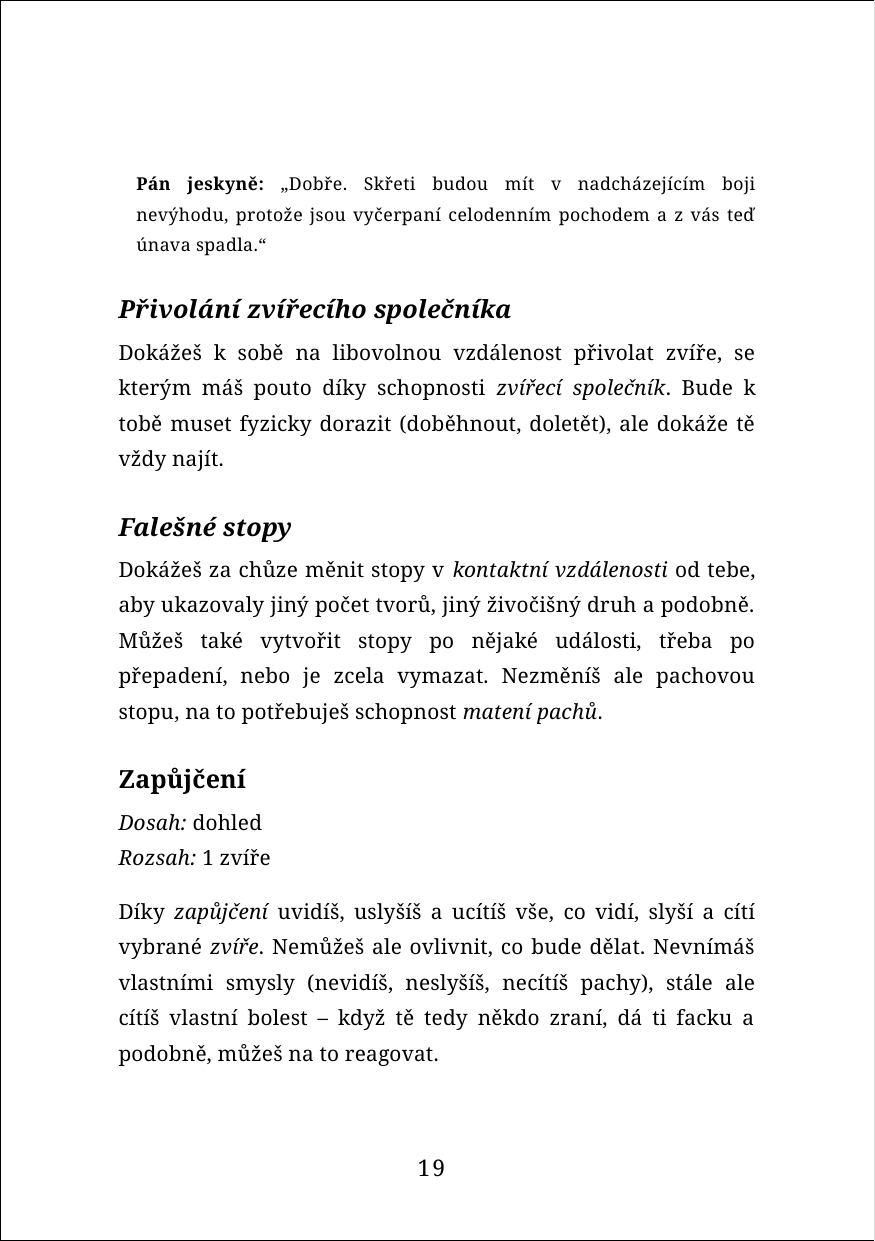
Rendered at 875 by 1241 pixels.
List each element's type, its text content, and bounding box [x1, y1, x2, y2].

subtitle Zapůjčení [118, 762, 756, 796]
text Dokážeš za chůze měnit stopy v kontaktní vzdálenosti od tebe, aby ukazovaly jiný počet tvorů, jiný živočišný druh a podobně. Můžeš také vytvořit stopy po nějaké události, třeba po přepadení, nebo je zcela vymazat. Nezměníš ale pachovou stopu, na to potřebuješ schopnost matení pachů. [118, 555, 756, 726]
subtitle Přivolání zvířecího společníka [118, 292, 756, 326]
text Díky zapůjčení uvidíš, uslyšíš a ucítíš vše, co vidí, slyší a cítí vybrané zvíře. Nemůžeš ale ovlivnit, co bude dělat. Nevnímáš vlastními smysly (nevidíš, neslyšíš, necítíš pachy), stále ale cítíš vlastní bolest – když tě tedy někdo zraní, dá ti facku a podobně, můžeš na to reagovat. [118, 897, 756, 1067]
text Pán jeskyně: „Dobře. Skřeti budou mít v nadcházejícím boji nevýhodu, protože jsou vyčerpaní celodenním pochodem a z vás teď únava spadla.“ [136, 172, 756, 256]
text Dokážeš k sobě na libovolnou vzdálenost přivolat zvíře, se kterým máš pouto díky schopnosti zvířecí společník. Bude k tobě muset fyzicky dorazit (doběhnout, doletět), ale dokáže tě vždy najít. [118, 338, 756, 473]
subtitle Falešné stopy [118, 509, 756, 543]
text Dosah: dohled Rozsah: 1 zvíře [118, 808, 756, 872]
